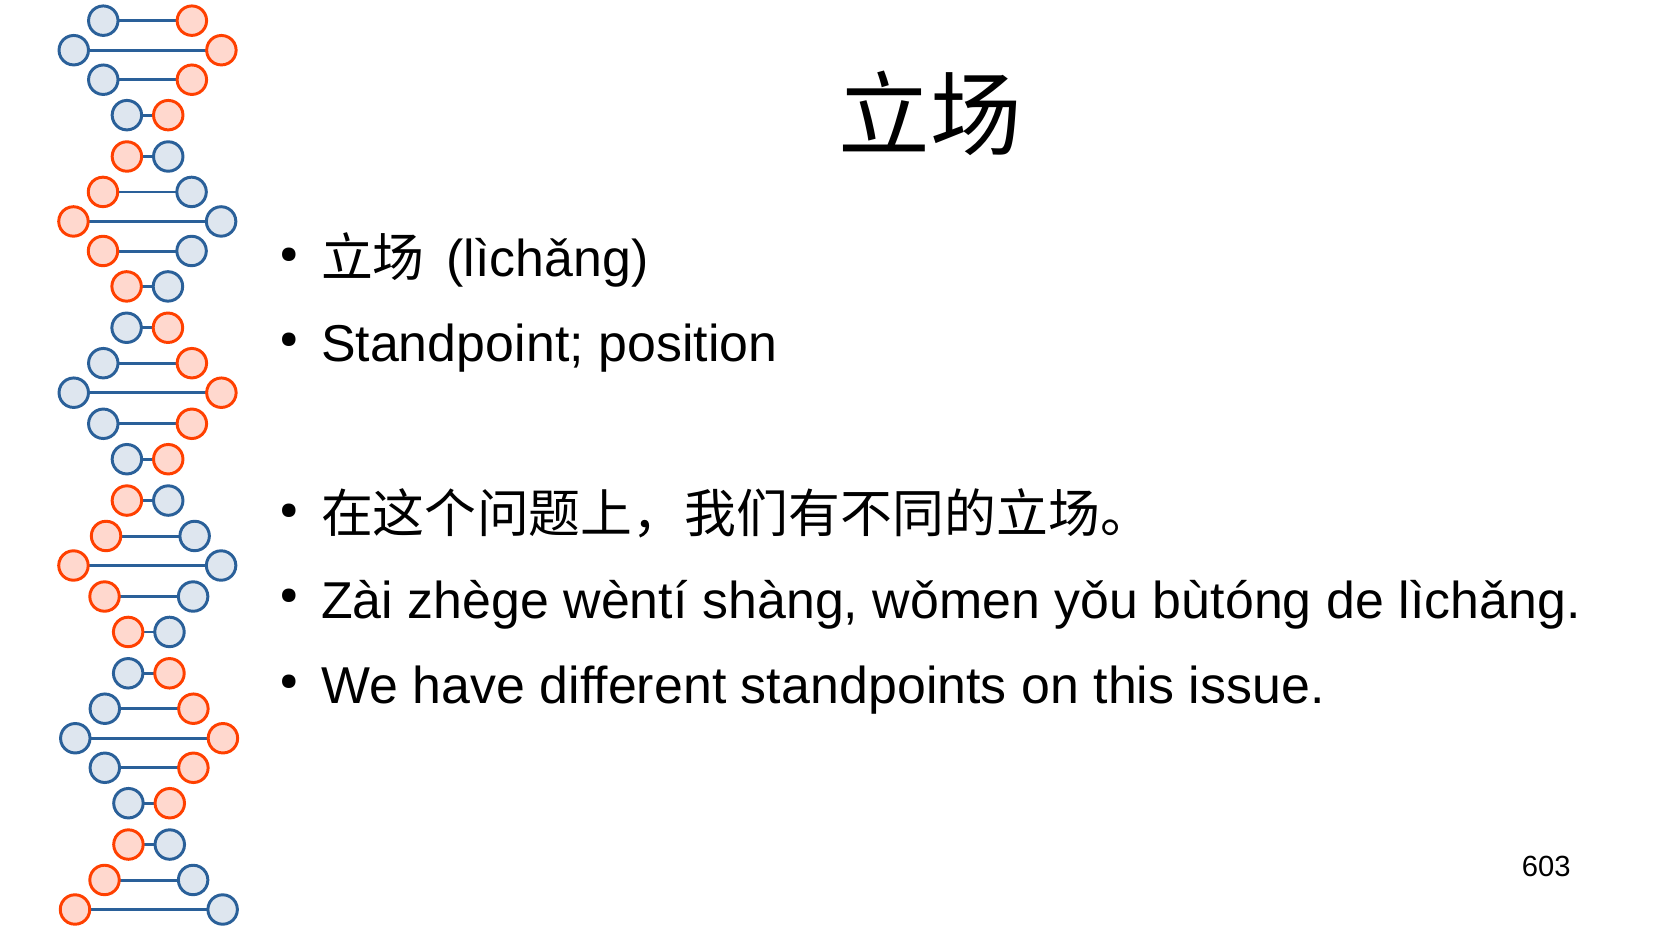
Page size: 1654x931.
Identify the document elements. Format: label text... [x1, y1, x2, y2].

list 立场 (lìchǎng) Standpoint; position 在这个问题上，我们有不同的立场。 Zài zhège wèntí shàng, wǒmen yǒu bùtóng de lìchǎng. We have different standpoints on this issue. [265, 224, 1595, 764]
title 立场 [265, 35, 1595, 189]
